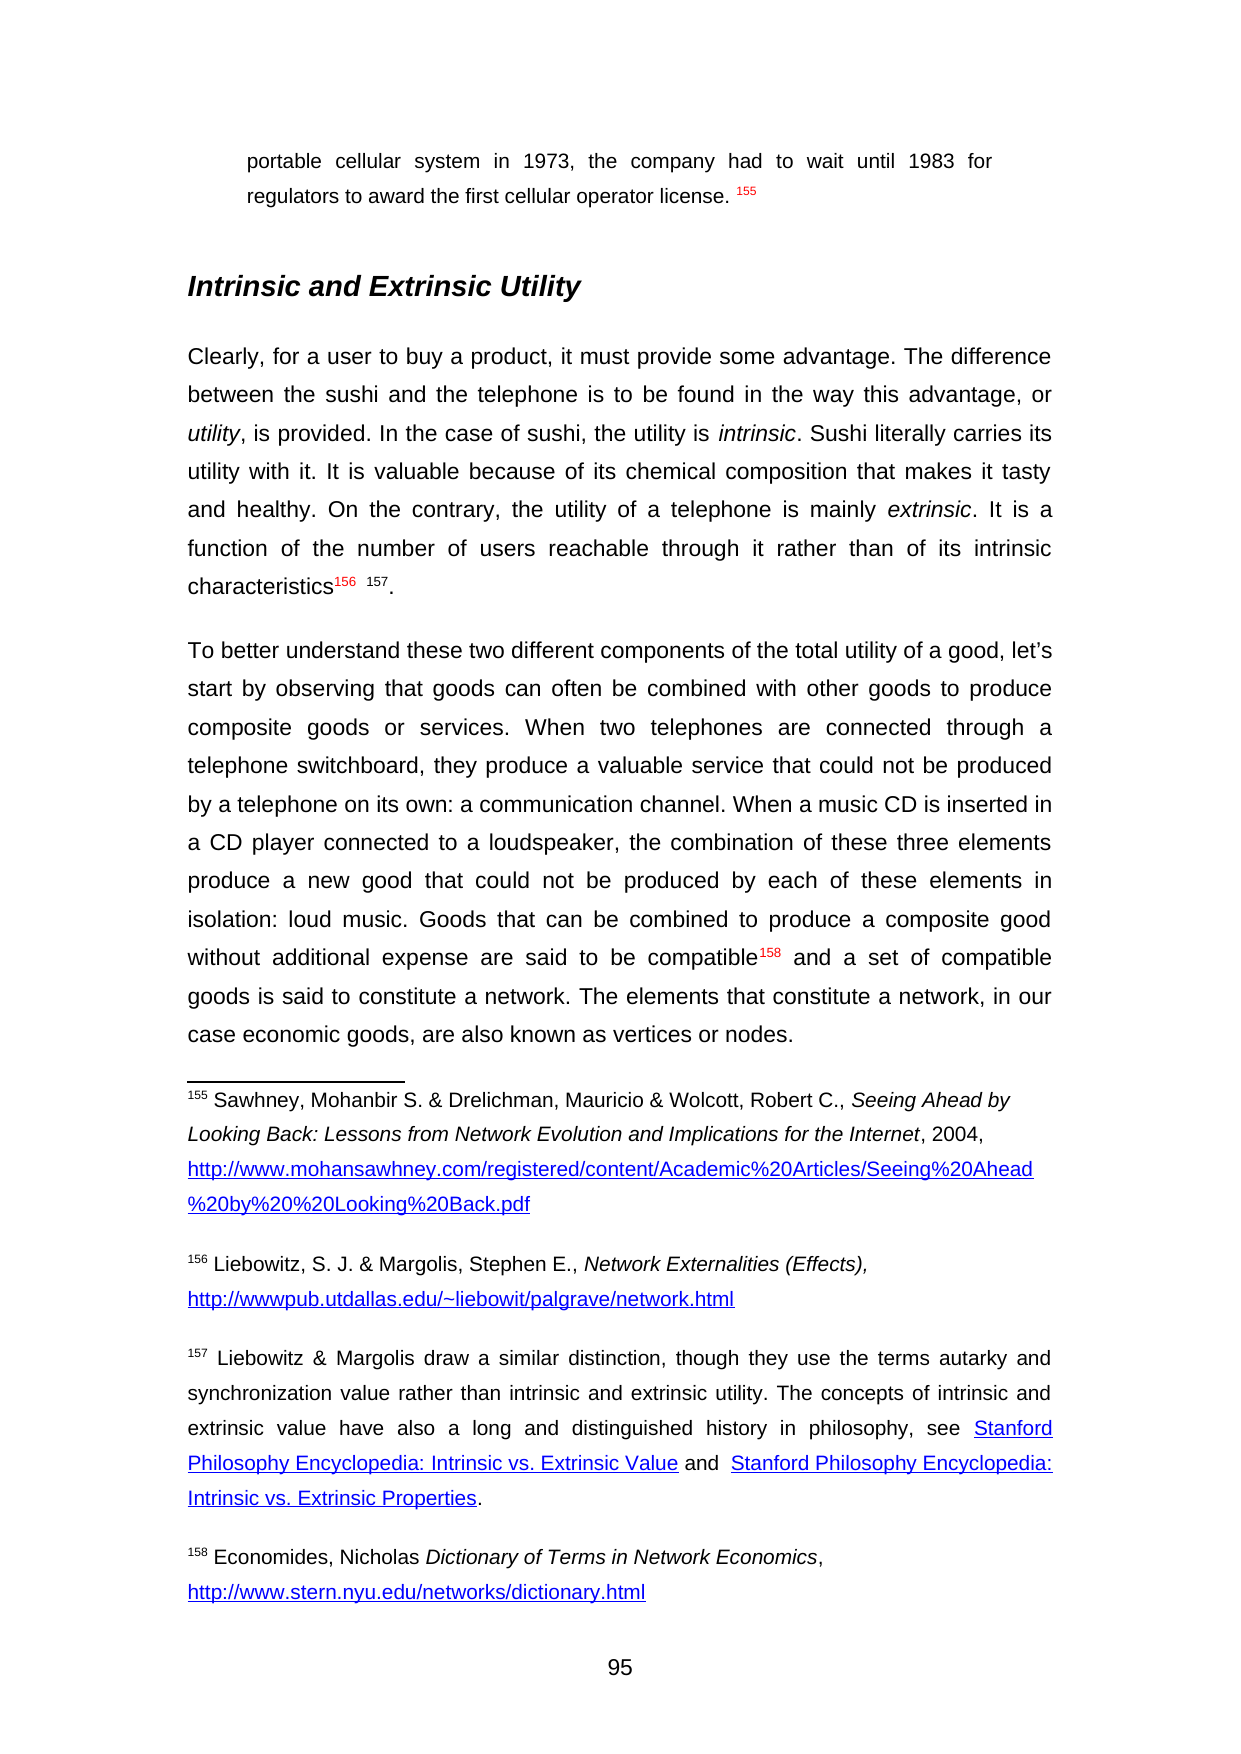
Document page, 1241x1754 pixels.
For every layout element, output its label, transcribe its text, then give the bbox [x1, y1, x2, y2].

text Economides, Nicholas Dictionary of Terms in Network Economics, http://www.stern.nyu.edu/networks/dictionary.html [187, 1546, 1053, 1604]
text portable cellular system in 1973, the company had to wait until 1983 for regulators to award the first cellular operator license. [247, 150, 993, 208]
text Clearly, for a user to buy a product, it must provide some advantage. The difference between the sushi and the telephone is to be found in the way this advantage, or utility, is provided. In the case of sushi, the utility is intrinsic. Sushi literally carries its utility with it. It is valuable because of its chemical composition that makes it tasty and healthy. On the contrary, the utility of a telephone is mainly extrinsic. It is a function of the number of users reachable through it rather than of its intrinsic characteristics . [187, 343, 1053, 600]
subtitle Intrinsic and Extrinsic Utility [187, 269, 1053, 302]
text Liebowitz, S. J. & Margolis, Stephen E., Network Externalities (Effects), http://wwwpub.utdallas.edu/~liebowit/palgrave/network.html [187, 1252, 1053, 1310]
text Liebowitz & Margolis draw a similar distinction, though they use the terms autarky and synchronization value rather than intrinsic and extrinsic utility. The concepts of intrinsic and extrinsic value have also a long and distinguished history in philosophy, see Stanford Philosophy Encyclopedia: Intrinsic vs. Extrinsic Value and Stanford Philosophy Encyclopedia: Intrinsic vs. Extrinsic Properties. [187, 1347, 1053, 1509]
text To better understand these two different components of the total utility of a good, let’s start by observing that goods can often be combined with other goods to produce composite goods or services. When two telephones are connected through a telephone switchboard, they produce a valuable service that could not be produced by a telephone on its own: a communication channel. When a music CD is inserted in a CD player connected to a loudspeaker, the combination of these three elements produce a new good that could not be produced by each of these elements in isolation: loud music. Goods that can be combined to produce a composite good without additional expense are said to be compatible and a set of compatible goods is said to constitute a network. The elements that constitute a network, in our case economic goods, are also known as vertices or nodes. [187, 637, 1053, 1047]
text Sawhney, Mohanbir S. & Drelichman, Mauricio & Wolcott, Robert C., Seeing Ahead by Looking Back: Lessons from Network Evolution and Implications for the Internet, 2004, http://www.mohansawhney.com/registered/content/Academic%20Articles/Seeing%20Ahead%20by%20%20Looking%20Back.pdf [187, 1088, 1053, 1216]
